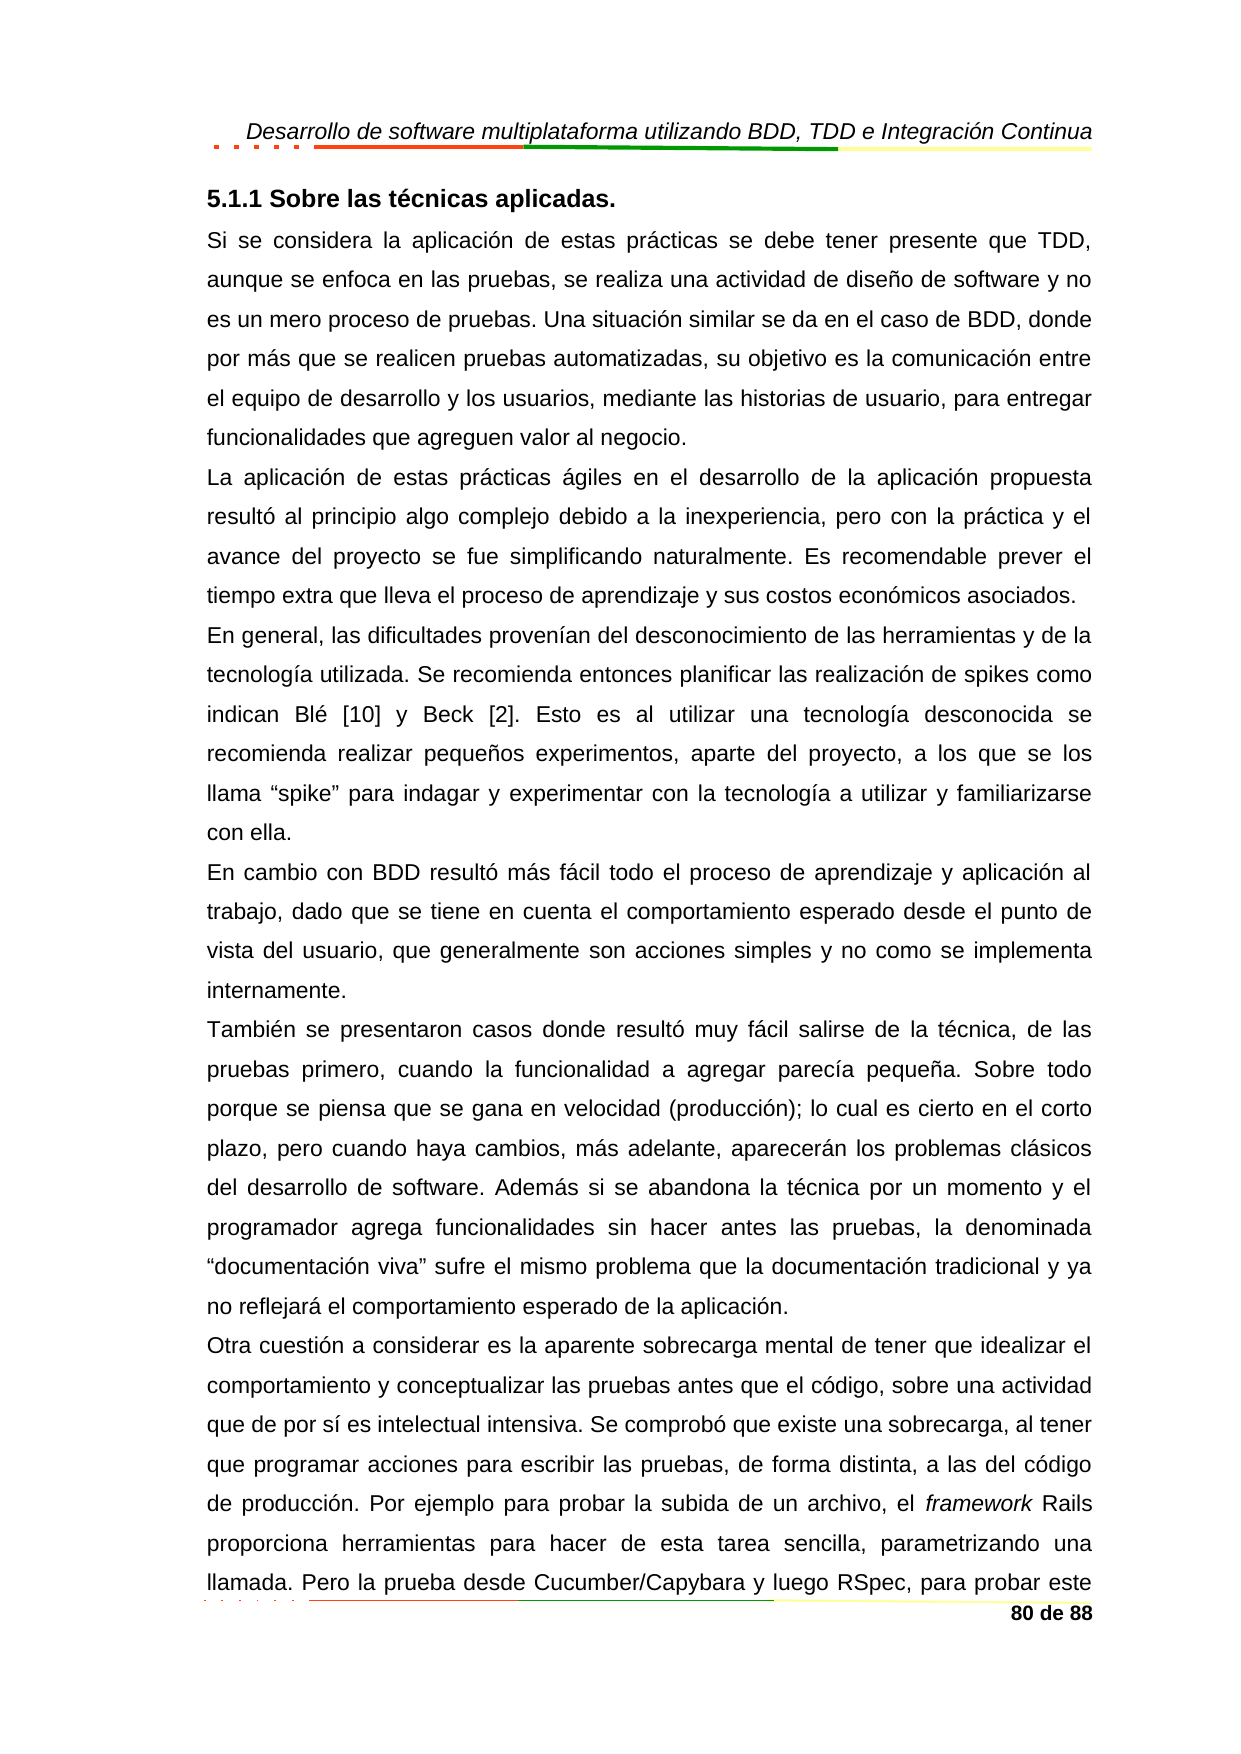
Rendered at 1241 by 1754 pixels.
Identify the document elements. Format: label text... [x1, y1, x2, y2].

text Otra cuestión a considerar es la aparente sobrecarga mental de tener que idealizar el comportamiento y conceptualizar las pruebas antes que el código, sobre una actividad que de por sí es intelectual intensiva. Se comprobó que existe una sobrecarga, al tener que programar acciones para escribir las pruebas, de forma distinta, a las del código de producción. Por ejemplo para probar la subida de un archivo, el framework Rails proporciona herramientas para hacer de esta tarea sencilla, parametrizando una llamada. Pero la prueba desde Cucumber/Capybara y luego RSpec, para probar este [207, 1332, 1093, 1595]
text Si se considera la aplicación de estas prácticas se debe tener presente que TDD, aunque se enfoca en las pruebas, se realiza una actividad de diseño de software y no es un mero proceso de pruebas. Una situación similar se da en el caso de BDD, donde por más que se realicen pruebas automatizadas, su objetivo es la comunicación entre el equipo de desarrollo y los usuarios, mediante las historias de usuario, para entregar funcionalidades que agreguen valor al negocio. [207, 227, 1093, 451]
text En general, las dificultades provenían del desconocimiento de las herramientas y de la tecnología utilizada. Se recomienda entonces planificar las realización de spikes como indican Blé [10] y Beck [2]. Esto es al utilizar una tecnología desconocida se recomienda realizar pequeños experimentos, aparte del proyecto, a los que se los llama “spike” para indagar y experimentar con la tecnología a utilizar y familiarizarse con ella. [207, 622, 1093, 845]
text La aplicación de estas prácticas ágiles en el desarrollo de la aplicación propuesta resultó al principio algo complejo debido a la inexperiencia, pero con la práctica y el avance del proyecto se fue simplificando naturalmente. Es recomendable prever el tiempo extra que lleva el proceso de aprendizaje y sus costos económicos asociados. [207, 464, 1093, 608]
text En cambio con BDD resultó más fácil todo el proceso de aprendizaje y aplicación al trabajo, dado que se tiene en cuenta el comportamiento esperado desde el punto de vista del usuario, que generalmente son acciones simples y no como se implementa internamente. [207, 858, 1093, 1003]
text 5.1.1 Sobre las técnicas aplicadas. [207, 184, 1093, 212]
text También se presentaron casos donde resultó muy fácil salirse de la técnica, de las pruebas primero, cuando la funcionalidad a agregar parecía pequeña. Sobre todo porque se piensa que se gana en velocidad (producción); lo cual es cierto en el corto plazo, pero cuando haya cambios, más adelante, aparecerán los problemas clásicos del desarrollo de software. Además si se abandona la técnica por un momento y el programador agrega funcionalidades sin hacer antes las pruebas, la denominada “documentación viva” sufre el mismo problema que la documentación tradicional y ya no reflejará el comportamiento esperado de la aplicación. [207, 1016, 1093, 1319]
